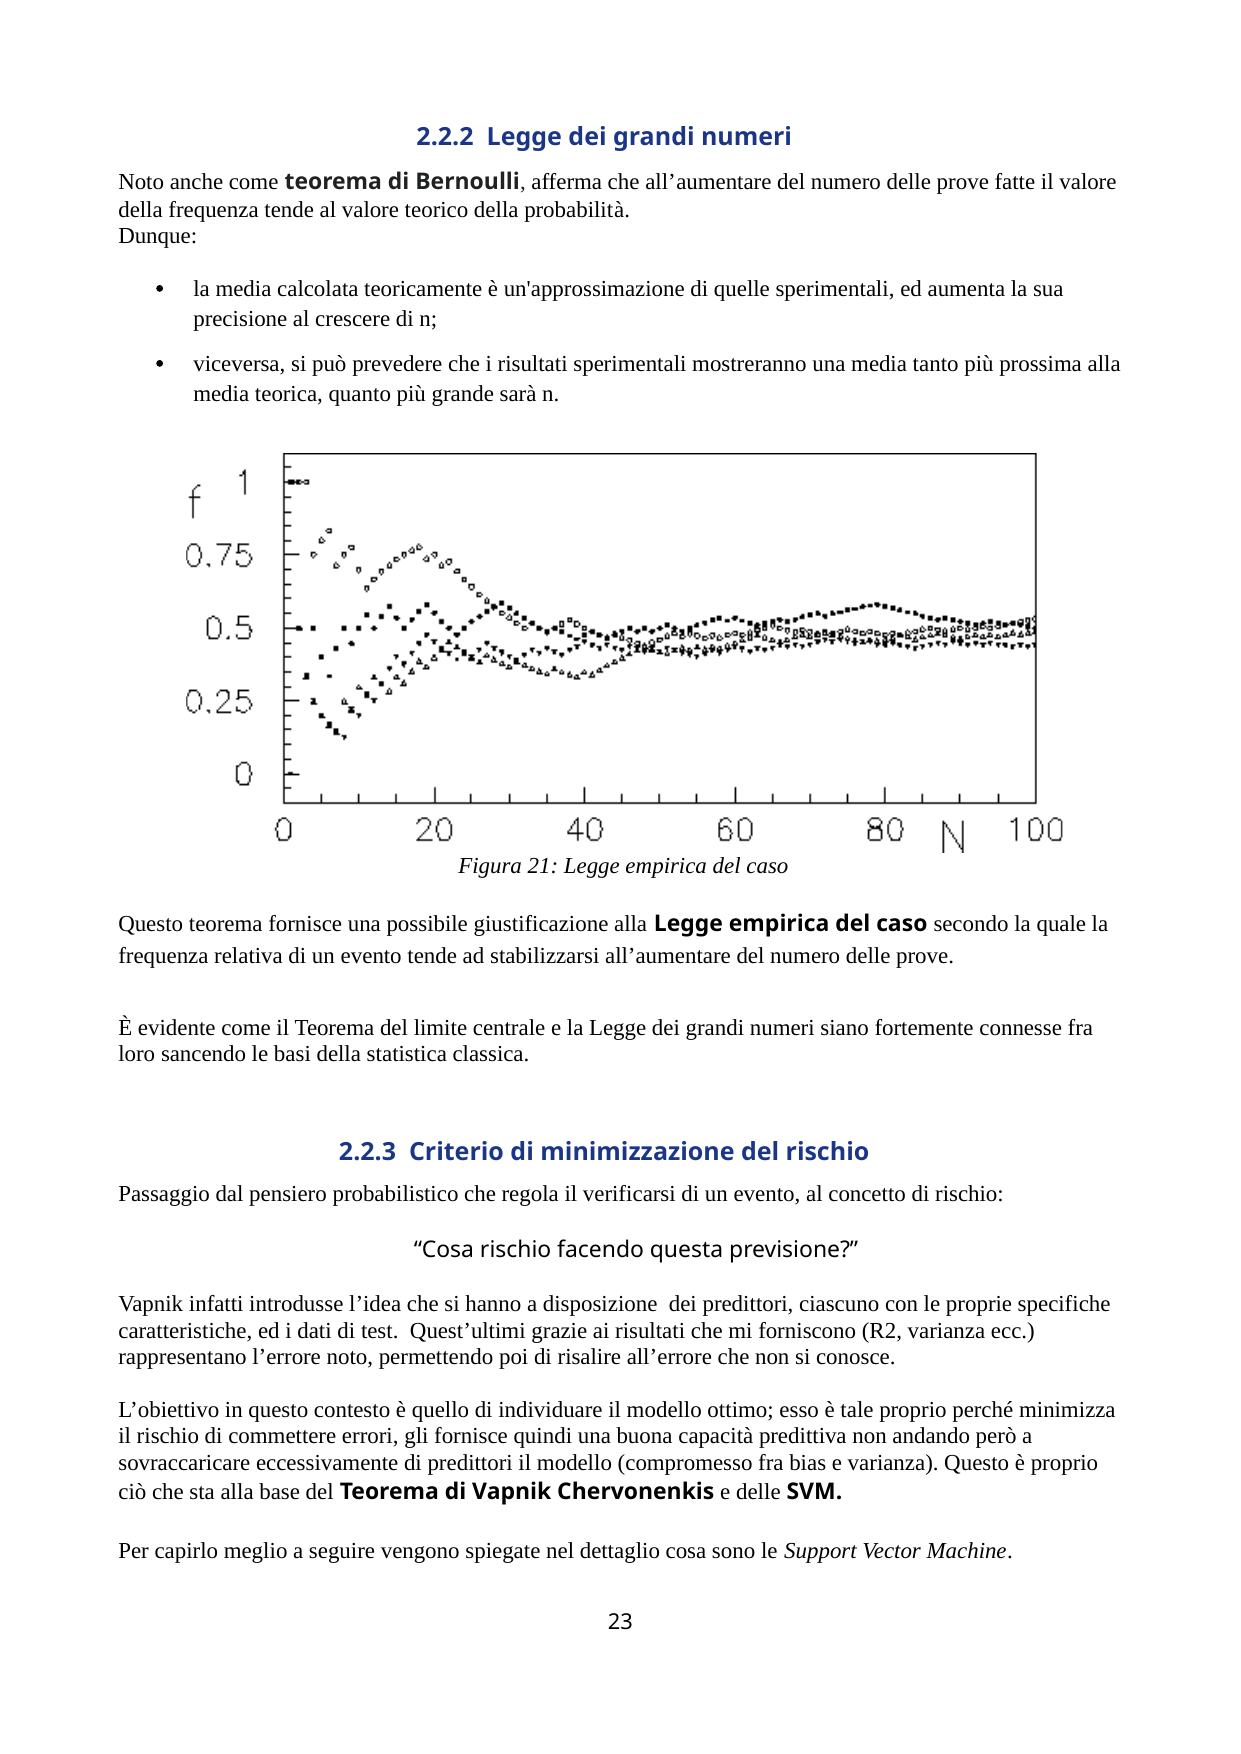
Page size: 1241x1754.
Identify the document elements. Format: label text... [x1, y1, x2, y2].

text Passaggio dal pensiero probabilistico che regola il verificarsi di un evento, al concetto di rischio: [118, 1180, 1122, 1206]
text Dunque: [118, 222, 1122, 249]
text Vapnik infatti introdusse l’idea che si hanno a disposizione dei predittori, ciascuno con le proprie specifiche caratteristiche, ed i dati di test. Quest’ultimi grazie ai risultati che mi forniscono (R2, varianza ecc.) rappresentano l’errore noto, permettendo poi di risalire all’errore che non si conosce. [118, 1290, 1122, 1369]
subtitle Criterio di minimizzazione del rischio [118, 1133, 1122, 1168]
text È evidente come il Teorema del limite centrale e la Legge dei grandi numeri siano fortemente connesse fra loro sancendo le basi della statistica classica. [118, 1013, 1122, 1066]
list [186, 441, 1062, 453]
text Noto anche come teorema di Bernoulli, afferma che all’aumentare del numero delle prove fatte il valore della frequenza tende al valore teorico della probabilità. [118, 165, 1122, 222]
list [186, 879, 1062, 903]
list Figura 21: Legge empirica del caso [186, 853, 1062, 879]
list viceversa, si può prevedere che i risultati sperimentali mostreranno una media tanto più prossima alla media teorica, quanto più grande sarà n. [156, 350, 1122, 407]
text Per capirlo meglio a seguire vengono spiegate nel dettaglio cosa sono le Support Vector Machine. [118, 1537, 1122, 1564]
text Questo teorema fornisce una possibile giustificazione alla Legge empirica del caso secondo la quale la frequenza relativa di un evento tende ad stabilizzarsi all’aumentare del numero delle prove. [118, 410, 1122, 969]
picture [186, 453, 1063, 853]
text L’obiettivo in questo contesto è quello di individuare il modello ottimo; esso è tale proprio perché minimizza il rischio di commettere errori, gli fornisce quindi una buona capacità predittiva non andando però a sovraccaricare eccessivamente di predittori il modello (compromesso fra bias e varianza). Questo è proprio ciò che sta alla base del Teorema di Vapnik Chervonenkis e delle SVM. [118, 1396, 1122, 1506]
text “Cosa rischio facendo questa previsione?” [118, 1233, 1122, 1264]
list la media calcolata teoricamente è un'approssimazione di quelle sperimentali, ed aumenta la sua precisione al crescere di n; [156, 275, 1122, 332]
subtitle Legge dei grandi numeri [118, 118, 1122, 152]
